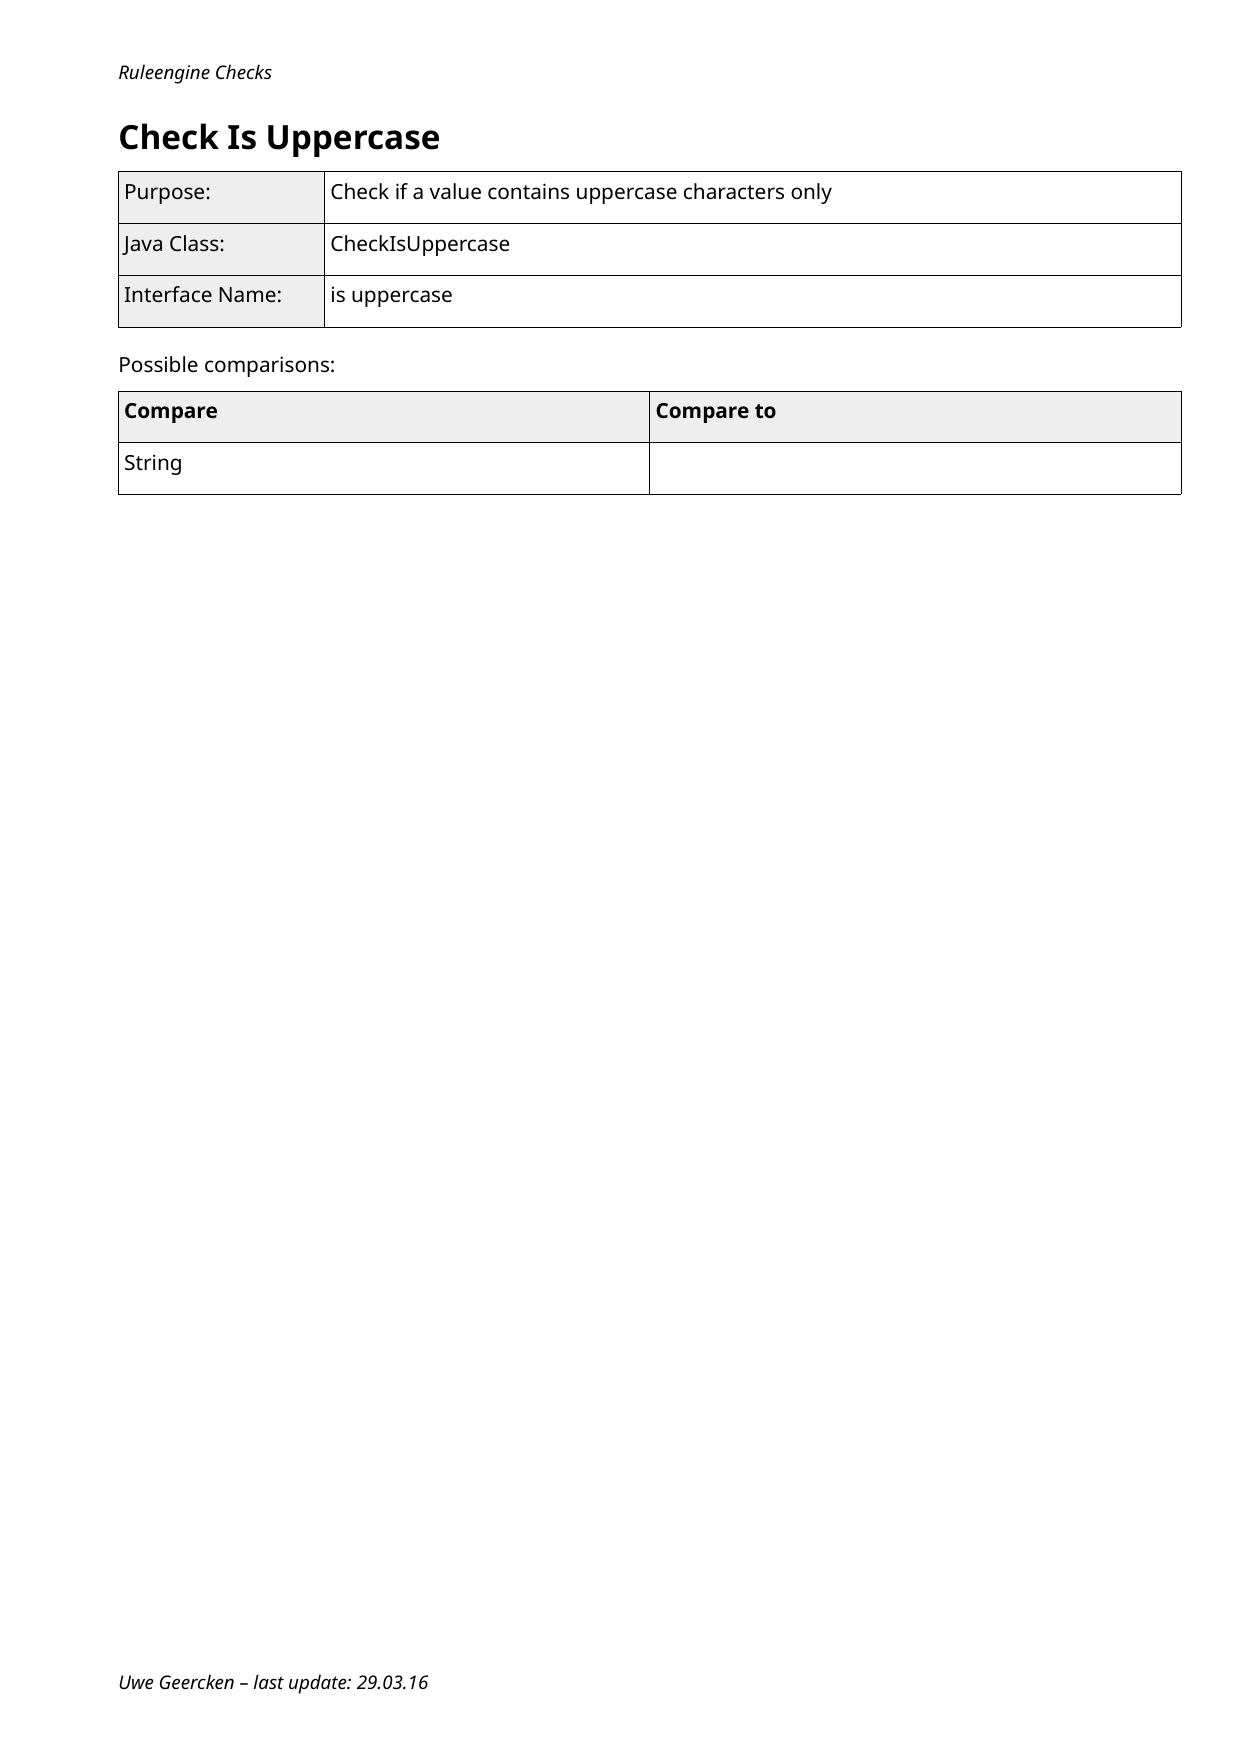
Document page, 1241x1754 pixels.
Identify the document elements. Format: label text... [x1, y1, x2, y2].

table_cell Java Class: [119, 224, 324, 275]
text Check Is Uppercase [118, 114, 1181, 159]
table_cell [650, 443, 1181, 494]
table_cell Interface Name: [119, 276, 324, 327]
table_header Compare to [650, 392, 1181, 442]
table_cell String [119, 443, 649, 494]
table_header Compare [119, 392, 649, 442]
table_cell is uppercase [325, 276, 1181, 327]
table_cell CheckIsUppercase [325, 224, 1181, 275]
table_header Check if a value contains uppercase characters only [325, 172, 1181, 223]
table_header Purpose: [119, 172, 324, 223]
text Possible comparisons: [118, 350, 1181, 379]
